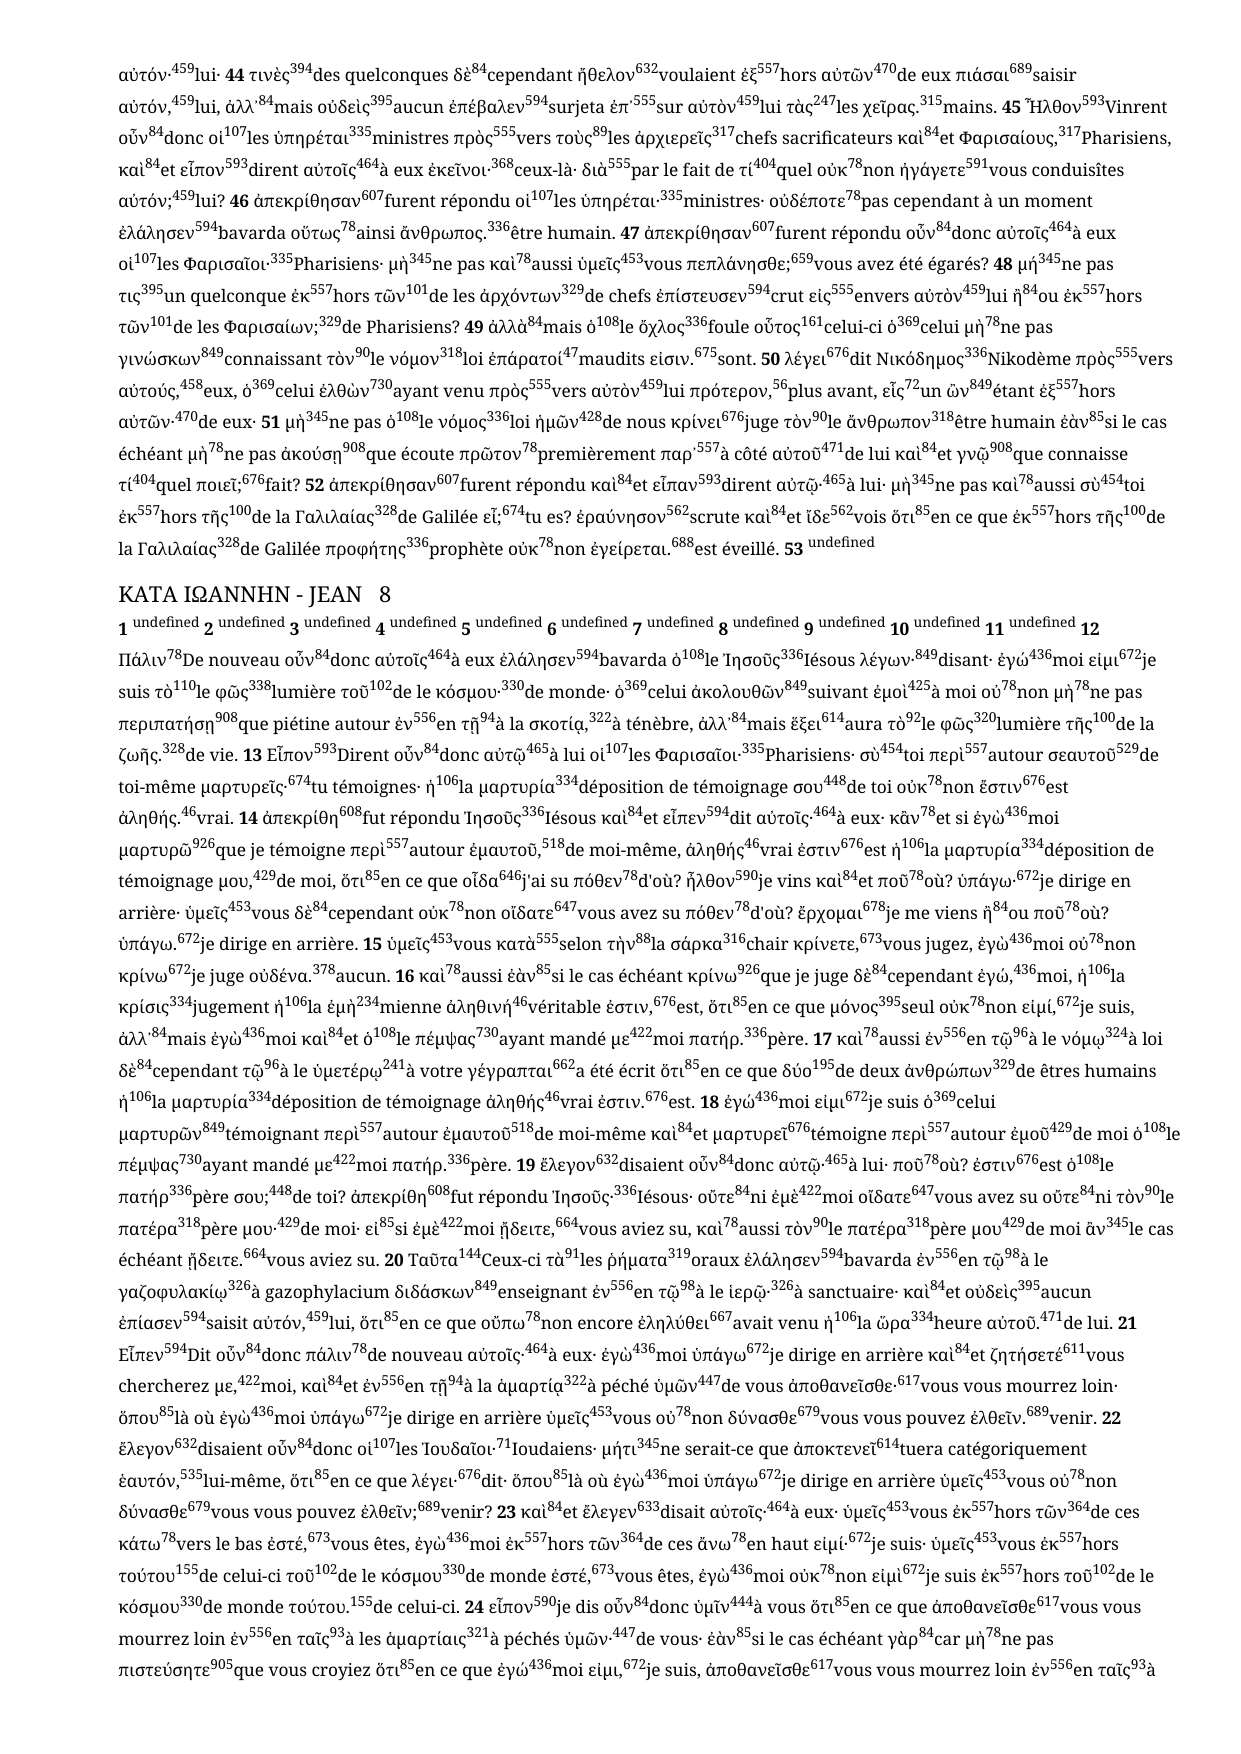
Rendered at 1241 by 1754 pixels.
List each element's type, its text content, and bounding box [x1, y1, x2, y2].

text 1 Καὶ84Et μετὰ555après ταῦτα352ceux-ci περιεπάτει633piétinait autour ὁ108le Ἰησοῦς336Iésous ἐν556en τῇ94à la Γαλιλαίᾳ·322à Galilée· οὐ78non γὰρ84car ἤθελεν633voulait ἐν556en τῇ94à la Ἰουδαίᾳ322à Ioudaia περιπατεῖν,698piétiner autour, ὅτι85en ce que ἐζήτουν632cherchaient αὐτὸν459lui οἱ107les Ἰουδαῖοι71Ioudaiens ἀποκτεῖναι.689tuer catégoriquement. 2 Ἦν633Était δὲ84cependant ἐγγὺς78proche ἡ106la ἑορτὴ334fête τῶν101de les Ἰουδαίων65de Ioudaiens ἡ106la σκηνοπηγία.334mise en place de tente. 3 εἶπον593dirent οὖν84donc πρὸς555vers αὐτὸν459lui οἱ107les ἀδελφοὶ335frères αὐτοῦ·471de lui· μετάβηθι562dépasse ἐντεῦθεν78d'ici καὶ84et ὕπαγε578dirige en arrière εἰς555envers τὴν88la Ἰουδαίαν,316Ioudaia, ἵνα85afin que καὶ78aussi οἱ107les μαθηταί335disciples σου448de toi θεωρήσουσιν613observeront σοῦ448de toi τὰ91les ἔργα319travaux ἃ488lesquels ποιεῖς·674tu fais· 4 οὐδεὶς395aucun γάρ84car τι380un quelconque ἐν556en κρυπτῷ62à caché ποιεῖ676fait καὶ84et ζητεῖ676cherche αὐτὸς549lui-même ἐν556en παρρησίᾳ322à oralité franche εἶναι.698être. εἰ85si ταῦτα352ceux-ci ποιεῖς,674tu fais, φανέρωσον562rends visible σεαυτὸν523toi-même τῷ96à le κόσμῳ.324à monde. 5 οὐδὲ78non cependant γὰρ84car οἱ107les ἀδελφοὶ335frères αὐτοῦ471de lui ἐπίστευον632croyaient εἰς555envers αὐτόν.459lui. 6 λέγει676dit οὖν84donc αὐτοῖς464à eux ὁ108le Ἰησοῦς·336Iésous· ὁ108le καιρὸς336moment ὁ108le ἐμὸς236mien οὔπω78non encore πάρεστιν,676est à côté, ὁ108le δὲ84cependant καιρὸς336moment ὁ108le ὑμέτερος245votre πάντοτέ78en tout moment ἐστιν676est ἕτοιμος.48prêt. 7 οὐ78non δύναται682se peut ὁ108le κόσμος336monde μισεῖν698haïr ὑμᾶς,441vous, ἐμὲ422moi δὲ84cependant μισεῖ,676hait, ὅτι85en ce que ἐγὼ436moi μαρτυρῶ672je témoigne περὶ557autour αὐτοῦ471de lui ὅτι85en ce que τὰ109les ἔργα337travaux αὐτοῦ471de lui πονηρά49méchants ἐστιν.676est. 8 ὑμεῖς453vous ἀνάβητε561montez εἰς555envers τὴν88la ἑορτήν·316fête· ἐγὼ436moi οὔπω78non encore ἀναβαίνω672je monte εἰς555envers τὴν88la ἑορτὴν316fête ταύτην,141celle-ci, ὅτι85en ce que ὁ108le ἐμὸς236mien καιρὸς336moment οὔπω78non encore πεπλήρωται.662a été fait plénitude. 9 ταῦτα352ceux-ci δὲ84cependant εἰπὼν730ayant dit αὐτοῖς464à eux ἔμεινεν594resta ἐν556en τῇ94à la Γαλιλαίᾳ.322à Galilée. 10 Ὡς85Comme δὲ84cependant ἀνέβησαν593montèrent οἱ107les ἀδελφοὶ335frères αὐτοῦ471de lui εἰς555envers τὴν88la ἑορτήν,316fête, τότε78alors καὶ78aussi αὐτὸς476lui ἀνέβη594monta οὐ84non φανερῶς78visiblement ἀλλὰ84mais ὡς85comme ἐν556en κρυπτῷ.62à caché. 11 οἱ107les οὖν84donc Ἰουδαῖοι71Ioudaiens ἐζήτουν632cherchaient αὐτὸν459lui ἐν556en τῇ94à la ἑορτῇ322à fête καὶ84et ἔλεγον·632disaient· ποῦ78où? ἐστιν676est ἐκεῖνος;369celui-là? 12 καὶ84et γογγυσμὸς336murmure περὶ557autour αὐτοῦ471de lui ἦν633était πολὺς395nombreux ἐν556en τοῖς95à les ὄχλοις·323à foules· οἱ368ceux μὲν84certes ἔλεγον632disaient ὅτι85en ce que ἀγαθός48bon ἐστιν,676est, ἄλλοι394autres δὲ84cependant ἔλεγον·632disaient· οὔ,309non, ἀλλὰ84mais πλανᾷ676égare τὸν90le ὄχλον.318foule. 13 οὐδεὶς395aucun μέντοι84néanmoins παρρησίᾳ322à oralité franche ἐλάλει633bavardait περὶ557autour αὐτοῦ471de lui διὰ555par le fait de τὸν90le φόβον318effroi τῶν101de les Ἰουδαίων.65de Ioudaiens. 14 Ἤδη78Déjà δὲ84cependant τῆς100de la ἑορτῆς328de fête μεσούσης841de étante au milieu ἀνέβη594monta Ἰησοῦς336Iésous εἰς555envers τὸ92le ἱερὸν320sanctuaire καὶ84et ἐδίδασκεν.633enseignait. 15 ἐθαύμαζον632étonnaient οὖν84donc οἱ107les Ἰουδαῖοι71Ioudaiens λέγοντες·848disants· πῶς78comment? οὗτος369celui-ci γράμματα319lettres οἶδεν650a su μὴ78ne pas μεμαθηκώς;792ayant appris? 16 ἀπεκρίθη608fut répondu οὖν84donc αὐτοῖς464à eux Ἰησοῦς336Iésous καὶ84et εἶπεν·594dit· ἡ106la ἐμὴ234mienne διδαχὴ334enseignement οὐκ78non ἔστιν676est ἐμὴ430mienne ἀλλὰ84mais τοῦ363de celui πέμψαντός725de ayant mandé με·422moi· 17 ἐάν85si le cas échéant τις395un quelconque θέλῃ930que veuille τὸ92le θέλημα320volonté αὐτοῦ471de lui ποιεῖν,698faire, γνώσεται620se connaîtra περὶ557autour τῆς100de la διδαχῆς328de enseignement πότερον78lequel des deux ἐκ557hors τοῦ102de le θεοῦ330de Dieu ἐστιν676est ἢ84ou ἐγὼ436moi ἀπ᾽557au loin ἐμαυτοῦ518de moi-même λαλῶ.672je bavarde. 18 ὁ369celui ἀφ᾽557au loin ἑαυτοῦ544de lui-même λαλῶν849bavardant τὴν88la δόξαν316gloire τὴν248la ἰδίαν118en propre ζητεῖ·676cherche· ὁ369celui δὲ84cependant ζητῶν849cherchant τὴν88la δόξαν316gloire τοῦ363de celui πέμψαντος725de ayant mandé αὐτὸν459lui οὗτος369celui-ci ἀληθής48vrai ἐστιν676est καὶ84et ἀδικία334injustice ἐν556en αὐτῷ465à lui οὐκ78non ἔστιν.676est. 19 Οὐ345Non Μωϋσῆς336Môusês δέδωκεν650a donné ὑμῖν444à vous τὸν90le νόμον;318loi? καὶ84et οὐδεὶς395aucun ἐξ557hors ὑμῶν447de vous ποιεῖ676fait τὸν90le νόμον.318loi. τί404quel με422moi ζητεῖτε673vous cherchez ἀποκτεῖναι;689tuer catégoriquement? 20 ἀπεκρίθη608fut répondu ὁ108le ὄχλος·336foule· δαιμόνιον320démon ἔχεις·674tu as· τίς415quel σε442toi ζητεῖ676cherche ἀποκτεῖναι;689tuer catégoriquement? 21 ἀπεκρίθη608fut répondu Ἰησοῦς336Iésous καὶ84et εἶπεν594dit αὐτοῖς·464à eux· ἓν186un ἔργον320travail ἐποίησα590je fis καὶ84et πάντες394tous θαυμάζετε.673vous étonnez. 22 διὰ555par le fait de τοῦτο353celui-ci Μωϋσῆς336Môusês δέδωκεν650a donné ὑμῖν444à vous τὴν88la περιτομήν316circoncision –942– οὐχ84non ὅτι85en ce que ἐκ557hors τοῦ102de le Μωϋσέως330de Môusês ἐστὶν676est ἀλλ᾽84mais ἐκ557hors τῶν101de les πατέρων329de pères –942– καὶ84et ἐν556en σαββάτῳ326à sabbat περιτέμνετε673vous circoncisez ἄνθρωπον.318être humain. 23 εἰ85si περιτομὴν316circoncision λαμβάνει676prend ἄνθρωπος336être humain ἐν556en σαββάτῳ326à sabbat ἵνα85afin que μὴ78ne pas λυθῇ920que soit délié ὁ108le νόμος336loi Μωϋσέως,330de Môusês, ἐμοὶ425à moi χολᾶτε673vous êtes bilieux ὅτι85en ce que ὅλον274tout entier ἄνθρωπον318être humain ὑγιῆ54sain ἐποίησα590je fis ἐν556en σαββάτῳ;326à sabbat? 24 μὴ84ne pas κρίνετε577jugez κατ᾽555selon ὄψιν,316vue, ἀλλὰ84mais τὴν88la δικαίαν2juste κρίσιν316jugement κρίνετε.577jugez. 25 Ἔλεγον632Disaient οὖν84donc τινες394des quelconques ἐκ557hors τῶν101de les Ἱεροσολυμειτῶν·329de Ierosolumites· οὐχ345non οὗτός369celui-ci ἐστιν676est ὃν487lequel ζητοῦσιν675cherchent ἀποκτεῖναι;689tuer catégoriquement? 26 καὶ84et ἴδε311voici παρρησίᾳ322à oralité franche λαλεῖ676bavarde καὶ84et οὐδὲν380aucun αὐτῷ465à lui λέγουσιν.675disent. μήποτε78de peur que ἀληθῶς78vraiment ἔγνωσαν593connurent οἱ107les ἄρχοντες335chefs ὅτι85en ce que οὗτός369celui-ci ἐστιν676est ὁ108le χριστός;336Christ? 27 ἀλλὰ84mais τοῦτον351celui-ci οἴδαμεν645nous avons su πόθεν78d'où? ἐστίν·676est· ὁ108le δὲ84cependant χριστὸς336Christ ὅταν85lorsque le cas échéant ἔρχηται936que se vienne οὐδεὶς395aucun γινώσκει676connaît πόθεν78d'où? ἐστίν.676est. 28 ἔκραξεν594croassa οὖν84donc ἐν556en τῷ98à le ἱερῷ326à sanctuaire διδάσκων849enseignant ὁ108le Ἰησοῦς336Iésous καὶ84et λέγων·849disant· κἀμὲ422et moi οἴδατε647vous avez su καὶ84et οἴδατε647vous avez su πόθεν78d'où? εἰμί·672je suis· καὶ84et ἀπ᾽557au loin ἐμαυτοῦ518de moi-même οὐκ78non ἐλήλυθα,646j'ai venu, ἀλλ᾽84mais ἔστιν676est ἀληθινὸς48véritable ὁ369celui πέμψας730ayant mandé με,422moi, ὃν487lequel ὑμεῖς453vous οὐκ78non οἴδατε·647vous avez su· 29 ἐγὼ436moi οἶδα646j'ai su αὐτόν,459lui, ὅτι85en ce que παρ᾽557à côté αὐτοῦ471de lui εἰμι672je suis κἀκεῖνός369et celui-là με422moi ἀπέστειλεν.594envoya. 30 Ἐζήτουν632Cherchaient οὖν84donc αὐτὸν459lui πιάσαι,689saisir, καὶ84et οὐδεὶς395aucun ἐπέβαλεν594surjeta ἐπ᾽555sur αὐτὸν459lui τὴν248la χεῖρα,316main, ὅτι85en ce que οὔπω78non encore ἐληλύθει667avait venu ἡ106la ὥρα334heure αὐτοῦ.471de lui. 31 Ἐκ557Hors τοῦ102de le ὄχλου330de foule δὲ84cependant πολλοὶ394nombreux ἐπίστευσαν593crurent εἰς555envers αὐτὸν459lui καὶ84et ἔλεγον·632disaient· ὁ108le χριστὸς336Christ ὅταν85lorsque le cas échéant ἔλθῃ908que vienne μὴ345ne pas πλείονα275plus nombreusement σημεῖα319signes ποιήσει614fera ὧν500de lesquels οὗτος369celui-ci ἐποίησεν;594fit? 32 ἤκουσαν593écoutèrent οἱ107les Φαρισαῖοι335Pharisiens τοῦ102de le ὄχλου330de foule γογγύζοντος843de murmurant περὶ557autour αὐτοῦ471de lui ταῦτα,352ceux-ci, καὶ84et ἀπέστειλαν593envoyèrent οἱ107les ἀρχιερεῖς335chefs sacrificateurs καὶ84et οἱ107les Φαρισαῖοι335Pharisiens ὑπηρέτας317ministres ἵνα85afin que πιάσωσιν907que saisissent αὐτόν.459lui. 33 Εἶπεν594Dit οὖν84donc ὁ108le Ἰησοῦς·336Iésous· ἔτι78encore χρόνον318temps μικρὸν4petit μεθ᾽557avec ὑμῶν447de vous εἰμι672je suis καὶ84et ὑπάγω672je dirige en arrière πρὸς555vers τὸν351celui πέμψαντά716ayant mandé με.422moi. 34 ζητήσετέ611vous chercherez με422moi καὶ84et οὐχ78non εὑρήσετέ611vous trouverez με,422moi, καὶ84et ὅπου85là où εἰμὶ672je suis ἐγὼ436moi ὑμεῖς453vous οὐ78non δύνασθε679vous vous pouvez ἐλθεῖν.689venir. 35 εἶπον593dirent οὖν84donc οἱ107les Ἰουδαῖοι71Ioudaiens πρὸς555vers ἑαυτούς·534eux-mêmes· ποῦ78où? οὗτος369celui-ci μέλλει676immine πορεύεσθαι699se aller ὅτι85en ce que ἡμεῖς435nous οὐχ78non εὑρήσομεν609nous trouverons αὐτόν;459lui? μὴ345ne pas εἰς555envers τὴν88la διασπορὰν316dissémination τῶν101de les Ἑλλήνων329de Hellèns μέλλει676immine πορεύεσθαι699se aller καὶ84et διδάσκειν698enseigner τοὺς89les Ἕλληνας;317Hellèns? 36 τίς415quel ἐστιν676est ὁ108le λόγος336discours οὗτος161celui-ci ὃν487lequel εἶπεν·594dit· ζητήσετέ611vous chercherez με422moi καὶ84et οὐχ78non εὑρήσετέ611vous trouverez με,422moi, καὶ84et ὅπου85là où εἰμὶ672je suis ἐγὼ436moi ὑμεῖς453vous οὐ78non δύνασθε679vous vous pouvez ἐλθεῖν;689venir? 37 Ἐν556En δὲ84cependant τῇ94à la ἐσχάτῃ211à dernière ἡμέρᾳ322à journée τῇ94à la μεγάλῃ9à grande τῆς100de la ἑορτῆς328de fête ἵστήκει667avait dressé ὁ108le Ἰησοῦς336Iésous καὶ84et ἔκραξεν594croassa λέγων·849disant· ἐάν85si le cas échéant τις395un quelconque διψᾷ930que ait soif ἐρχέσθω584se vienne πρός555vers με422moi καὶ84et πινέτω.580boive. 38 ὁ369celui πιστεύων849croyant εἰς555envers ἐμέ,422moi, καθὼς78de haut en bas comme εἶπεν594dit ἡ106la γραφή,334écriture, ποταμοὶ335fleuves ἐκ557hors τῆς100de la κοιλίας328de cavité ventrale αὐτοῦ471de lui ῥεύσουσιν613couleront ὕδατος332de eau ζῶντος.845de vivant. 39 τοῦτο353celui-ci δὲ84cependant εἶπεν594dit περὶ557autour τοῦ104de le πνεύματος332de souffle ὃ505celui ἔμελλον632imminaient λαμβάνειν698prendre οἱ368ceux πιστεύσαντες729ayants crus εἰς555envers αὐτόν·459lui· οὔπω78non encore γὰρ84car ἦν633était πνεῦμα,338souffle, ὅτι85en ce que Ἰησοῦς336Iésous οὐδέπω78non cependant encore ἐδοξάσθη.608fut glorifié. 40 Ἐκ557Hors τοῦ102de le ὄχλου330de foule οὖν84donc ἀκούσαντες729ayants écoutés τῶν101de les λόγων329de discours τούτων154de ceux-ci ἔλεγον·632disaient· οὗτός369celui-ci ἐστιν676est ἀληθῶς78vraiment ὁ108le προφήτης·336prophète· 41 ἄλλοι394autres ἔλεγον·632disaient· οὗτός369celui-ci ἐστιν676est ὁ108le χριστός,336Christ, οἱ475ceux δὲ84cependant ἔλεγον·632disaient· μὴ345ne pas γὰρ84car ἐκ557hors τῆς100de la Γαλιλαίας328de Galilée ὁ108le χριστὸς336Christ ἔρχεται;682se vient? 42 οὐχ345non ἡ106la γραφὴ334écriture εἶπεν594dit ὅτι85en ce que ἐκ557hors τοῦ104de le σπέρματος332de semence Δαυὶδ330de Dauid καὶ84et ἀπὸ557au loin Βηθλέεμ328de Bethléem τῆς100de la κώμης328de village ὅπου78là où ἦν633était Δαυὶδ336Dauid ἔρχεται682se vient ὁ108le χριστός;336Christ? 43 σχίσμα338schisme οὖν84donc ἐγένετο600se devint ἐν556en τῷ96à le ὄχλῳ324à foule δι᾽555par le fait de αὐτόν·459lui· 44 τινὲς394des quelconques δὲ84cependant ἤθελον632voulaient ἐξ557hors αὐτῶν470de eux πιάσαι689saisir αὐτόν,459lui, ἀλλ᾽84mais οὐδεὶς395aucun ἐπέβαλεν594surjeta ἐπ᾽555sur αὐτὸν459lui τὰς247les χεῖρας.315mains. 45 Ἦλθον593Vinrent οὖν84donc οἱ107les ὑπηρέται335ministres πρὸς555vers τοὺς89les ἀρχιερεῖς317chefs sacrificateurs καὶ84et Φαρισαίους,317Pharisiens, καὶ84et εἶπον593dirent αὐτοῖς464à eux ἐκεῖνοι·368ceux-là· διὰ555par le fait de τί404quel οὐκ78non ἠγάγετε591vous conduisîtes αὐτόν;459lui? 46 ἀπεκρίθησαν607furent répondu οἱ107les ὑπηρέται·335ministres· οὐδέποτε78pas cependant à un moment ἐλάλησεν594bavarda οὕτως78ainsi ἄνθρωπος.336être humain. 47 ἀπεκρίθησαν607furent répondu οὖν84donc αὐτοῖς464à eux οἱ107les Φαρισαῖοι·335Pharisiens· μὴ345ne pas καὶ78aussi ὑμεῖς453vous πεπλάνησθε;659vous avez été égarés? 48 μή345ne pas τις395un quelconque ἐκ557hors τῶν101de les ἀρχόντων329de chefs ἐπίστευσεν594crut εἰς555envers αὐτὸν459lui ἢ84ou ἐκ557hors τῶν101de les Φαρισαίων;329de Pharisiens? 49 ἀλλὰ84mais ὁ108le ὄχλος336foule οὗτος161celui-ci ὁ369celui μὴ78ne pas γινώσκων849connaissant τὸν90le νόμον318loi ἐπάρατοί47maudits εἰσιν.675sont. 50 λέγει676dit Νικόδημος336Nikodème πρὸς555vers αὐτούς,458eux, ὁ369celui ἐλθὼν730ayant venu πρὸς555vers αὐτὸν459lui πρότερον,56plus avant, εἷς72un ὢν849étant ἐξ557hors αὐτῶν·470de eux· 51 μὴ345ne pas ὁ108le νόμος336loi ἡμῶν428de nous κρίνει676juge τὸν90le ἄνθρωπον318être humain ἐὰν85si le cas échéant μὴ78ne pas ἀκούσῃ908que écoute πρῶτον78premièrement παρ᾽557à côté αὐτοῦ471de lui καὶ84et γνῷ908que connaisse τί404quel ποιεῖ;676fait? 52 ἀπεκρίθησαν607furent répondu καὶ84et εἶπαν593dirent αὐτῷ·465à lui· μὴ345ne pas καὶ78aussi σὺ454toi ἐκ557hors τῆς100de la Γαλιλαίας328de Galilée εἶ;674tu es? ἐραύνησον562scrute καὶ84et ἴδε562vois ὅτι85en ce que ἐκ557hors τῆς100de la Γαλιλαίας328de Galilée προφήτης336prophète οὐκ78non ἐγείρεται.688est éveillé. 53 undefined [118, 59, 1181, 560]
text ΚΑΤΑ ΙΩΑΝΝΗΝ - JEAN 8 [118, 579, 1181, 608]
text 1 undefined 2 undefined 3 undefined 4 undefined 5 undefined 6 undefined 7 undefined 8 undefined 9 undefined 10 undefined 11 undefined 12 Πάλιν78De nouveau οὖν84donc αὐτοῖς464à eux ἐλάλησεν594bavarda ὁ108le Ἰησοῦς336Iésous λέγων·849disant· ἐγώ436moi εἰμι672je suis τὸ110le φῶς338lumière τοῦ102de le κόσμου·330de monde· ὁ369celui ἀκολουθῶν849suivant ἐμοὶ425à moi οὐ78non μὴ78ne pas περιπατήσῃ908que piétine autour ἐν556en τῇ94à la σκοτίᾳ,322à ténèbre, ἀλλ᾽84mais ἕξει614aura τὸ92le φῶς320lumière τῆς100de la ζωῆς.328de vie. 13 Εἶπον593Dirent οὖν84donc αὐτῷ465à lui οἱ107les Φαρισαῖοι·335Pharisiens· σὺ454toi περὶ557autour σεαυτοῦ529de toi-même μαρτυρεῖς·674tu témoignes· ἡ106la μαρτυρία334déposition de témoignage σου448de toi οὐκ78non ἔστιν676est ἀληθής.46vrai. 14 ἀπεκρίθη608fut répondu Ἰησοῦς336Iésous καὶ84et εἶπεν594dit αὐτοῖς·464à eux· κἂν78et si ἐγὼ436moi μαρτυρῶ926que je témoigne περὶ557autour ἐμαυτοῦ,518de moi-même, ἀληθής46vrai ἐστιν676est ἡ106la μαρτυρία334déposition de témoignage μου,429de moi, ὅτι85en ce que οἶδα646j'ai su πόθεν78d'où? ἦλθον590je vins καὶ84et ποῦ78où? ὑπάγω·672je dirige en arrière· ὑμεῖς453vous δὲ84cependant οὐκ78non οἴδατε647vous avez su πόθεν78d'où? ἔρχομαι678je me viens ἢ84ou ποῦ78où? ὑπάγω.672je dirige en arrière. 15 ὑμεῖς453vous κατὰ555selon τὴν88la σάρκα316chair κρίνετε,673vous jugez, ἐγὼ436moi οὐ78non κρίνω672je juge οὐδένα.378aucun. 16 καὶ78aussi ἐὰν85si le cas échéant κρίνω926que je juge δὲ84cependant ἐγώ,436moi, ἡ106la κρίσις334jugement ἡ106la ἐμὴ234mienne ἀληθινή46véritable ἐστιν,676est, ὅτι85en ce que μόνος395seul οὐκ78non εἰμί,672je suis, ἀλλ᾽84mais ἐγὼ436moi καὶ84et ὁ108le πέμψας730ayant mandé με422moi πατήρ.336père. 17 καὶ78aussi ἐν556en τῷ96à le νόμῳ324à loi δὲ84cependant τῷ96à le ὑμετέρῳ241à votre γέγραπται662a été écrit ὅτι85en ce que δύο195de deux ἀνθρώπων329de êtres humains ἡ106la μαρτυρία334déposition de témoignage ἀληθής46vrai ἐστιν.676est. 18 ἐγώ436moi εἰμι672je suis ὁ369celui μαρτυρῶν849témoignant περὶ557autour ἐμαυτοῦ518de moi-même καὶ84et μαρτυρεῖ676témoigne περὶ557autour ἐμοῦ429de moi ὁ108le πέμψας730ayant mandé με422moi πατήρ.336père. 19 ἔλεγον632disaient οὖν84donc αὐτῷ·465à lui· ποῦ78où? ἐστιν676est ὁ108le πατήρ336père σου;448de toi? ἀπεκρίθη608fut répondu Ἰησοῦς·336Iésous· οὔτε84ni ἐμὲ422moi οἴδατε647vous avez su οὔτε84ni τὸν90le πατέρα318père μου·429de moi· εἰ85si ἐμὲ422moi ᾔδειτε,664vous aviez su, καὶ78aussi τὸν90le πατέρα318père μου429de moi ἂν345le cas échéant ᾔδειτε.664vous aviez su. 20 Ταῦτα144Ceux-ci τὰ91les ῥήματα319oraux ἐλάλησεν594bavarda ἐν556en τῷ98à le γαζοφυλακίῳ326à gazophylacium διδάσκων849enseignant ἐν556en τῷ98à le ἱερῷ·326à sanctuaire· καὶ84et οὐδεὶς395aucun ἐπίασεν594saisit αὐτόν,459lui, ὅτι85en ce que οὔπω78non encore ἐληλύθει667avait venu ἡ106la ὥρα334heure αὐτοῦ.471de lui. 21 Εἶπεν594Dit οὖν84donc πάλιν78de nouveau αὐτοῖς·464à eux· ἐγὼ436moi ὑπάγω672je dirige en arrière καὶ84et ζητήσετέ611vous chercherez με,422moi, καὶ84et ἐν556en τῇ94à la ἁμαρτίᾳ322à péché ὑμῶν447de vous ἀποθανεῖσθε·617vous vous mourrez loin· ὅπου85là où ἐγὼ436moi ὑπάγω672je dirige en arrière ὑμεῖς453vous οὐ78non δύνασθε679vous vous pouvez ἐλθεῖν.689venir. 22 ἔλεγον632disaient οὖν84donc οἱ107les Ἰουδαῖοι·71Ioudaiens· μήτι345ne serait-ce que ἀποκτενεῖ614tuera catégoriquement ἑαυτόν,535lui-même, ὅτι85en ce que λέγει·676dit· ὅπου85là où ἐγὼ436moi ὑπάγω672je dirige en arrière ὑμεῖς453vous οὐ78non δύνασθε679vous vous pouvez ἐλθεῖν;689venir? 23 καὶ84et ἔλεγεν633disait αὐτοῖς·464à eux· ὑμεῖς453vous ἐκ557hors τῶν364de ces κάτω78vers le bas ἐστέ,673vous êtes, ἐγὼ436moi ἐκ557hors τῶν364de ces ἄνω78en haut εἰμί·672je suis· ὑμεῖς453vous ἐκ557hors τούτου155de celui-ci τοῦ102de le κόσμου330de monde ἐστέ,673vous êtes, ἐγὼ436moi οὐκ78non εἰμὶ672je suis ἐκ557hors τοῦ102de le κόσμου330de monde τούτου.155de celui-ci. 24 εἶπον590je dis οὖν84donc ὑμῖν444à vous ὅτι85en ce que ἀποθανεῖσθε617vous vous mourrez loin ἐν556en ταῖς93à les ἁμαρτίαις321à péchés ὑμῶν·447de vous· ἐὰν85si le cas échéant γὰρ84car μὴ78ne pas πιστεύσητε905que vous croyiez ὅτι85en ce que ἐγώ436moi εἰμι,672je suis, ἀποθανεῖσθε617vous vous mourrez loin ἐν556en ταῖς93à les ἁμαρτίαις321à péchés ὑμῶν.447de vous. 25 Ἔλεγον632Disaient οὖν84donc αὐτῷ·465à lui· σὺ454toi τίς415quel εἶ;674tu es? εἶπεν594dit αὐτοῖς464à eux ὁ108le Ἰησοῦς·336Iésous· τὴν88la ἀρχὴν316origine ὅ489lequel τι380un quelconque καὶ78aussi λαλῶ672je bavarde ὑμῖν;444à vous? 26 πολλὰ379nombreux ἔχω672j'ai περὶ557autour ὑμῶν447de vous λαλεῖν698bavarder καὶ84et κρίνειν,698juger, ἀλλ᾽84mais ὁ369celui πέμψας730ayant mandé με422moi ἀληθής48vrai ἐστιν,676est, κἀγὼ436et moi ἃ488lesquels ἤκουσα590j'écoutai παρ᾽557à côté αὐτοῦ471de lui ταῦτα352ceux-ci λαλῶ672je bavarde εἰς555envers τὸν90le κόσμον.318monde. 27 οὐκ78non ἔγνωσαν593connurent ὅτι85en ce que τὸν90le πατέρα318père αὐτοῖς464à eux ἔλεγεν.633disait. 28 εἶπεν594dit οὖν84donc αὐτοῖς464à eux ὁ108le Ἰησοῦς·336Iésous· ὅτι85en ce que ὅταν85lorsque le cas échéant ὑψώσητε905que vous haussiez τὸν90le υἱὸν318fils τοῦ102de le ἀνθρώπου,330de être humain, τότε78alors γνώσεσθε617vous vous connaîtrez ὅτι85en ce que ἐγώ436moi εἰμι,672je suis, καὶ84et ἀπ᾽557au loin ἐμαυτοῦ518de moi-même ποιῶ672je fais οὐδέν,380aucun, ἀλλὰ84mais καθὼς78de haut en bas comme ἐδίδαξέν594enseigna με422moi ὁ108le πατὴρ336père ταῦτα352ceux-ci λαλῶ.672je bavarde. 29 καὶ84et ὁ369celui πέμψας730ayant mandé με422moi μετ᾽557avec ἐμοῦ429de moi ἐστιν·676est· οὐκ78non ἀφῆκέν594abandonna με422moi μόνον,120seul, ὅτι85en ce que ἐγὼ436moi τὰ91les ἀρεστὰ55agréables αὐτῷ465à lui ποιῶ672je fais πάντοτε.78en tout moment. 30 Ταῦτα352Ceux-ci αὐτοῦ471de lui λαλοῦντος843de bavardant πολλοὶ394nombreux ἐπίστευσαν593crurent εἰς555envers αὐτόν.459lui. 31 Ἔλεγεν633Disait οὖν84donc ὁ108le Ἰησοῦς336Iésous πρὸς555vers τοὺς350ceux πεπιστευκότας778ayants crus αὐτῷ465à lui Ἰουδαίους·53Ioudaiens· ἐὰν85si le cas échéant ὑμεῖς453vous μείνητε905que vous restiez ἐν556en τῷ96à le λόγῳ324à discours τῷ96à le ἐμῷ,229à mien, ἀληθῶς78vraiment μαθηταί335disciples μού429de moi ἐστε673vous êtes 32 καὶ84et γνώσεσθε617vous vous connaîtrez τὴν88la ἀλήθειαν,316vérité, καὶ84et ἡ106la ἀλήθεια334vérité ἐλευθερώσει614libérera ὑμᾶς.441vous. 33 ἀπεκρίθησαν607furent répondu πρὸς555vers αὐτόν·459lui· σπέρμα338semence Ἀβραάμ330de Abraam ἐσμεν671nous sommes καὶ84et οὐδενὶ383à aucun δεδουλεύκαμεν645nous avons été esclaves πώποτε·78jamais à un moment· πῶς78comment? σὺ454toi λέγεις674tu dis ὅτι85en ce que ἐλεύθεροι47libres γενήσεσθε;617vous vous deviendrez? 34 ἀπεκρίθη608fut répondu αὐτοῖς464à eux ὁ108le Ἰησοῦς·336Iésous· ἀμὴν309amen ἀμὴν309amen λέγω672je dis ὑμῖν444à vous ὅτι85en ce que πᾶς395tout ὁ369celui ποιῶν849faisant τὴν88la ἁμαρτίαν316péché δοῦλός336mâle esclave ἐστιν676est τῆς100de la ἁμαρτίας.328de péché. 35 ὁ108le δὲ84cependant δοῦλος336mâle esclave οὐ78non μένει676reste ἐν556en τῇ94à la οἰκίᾳ322à maison d'habitation εἰς555envers τὸν90le αἰῶνα,318ère, ὁ108le υἱὸς336fils μένει676reste εἰς555envers τὸν90le αἰῶνα.318ère. 36 ἐὰν85si le cas échéant οὖν84donc ὁ108le υἱὸς336fils ὑμᾶς441vous ἐλευθερώσῃ,908que libère, ὄντως78réellement ἐλεύθεροι47libres ἔσεσθε.617vous vous serez. 37 Οἶδα646J'ai su ὅτι85en ce que σπέρμα338semence Ἀβραάμ330de Abraam ἐστε·673vous êtes· ἀλλὰ84mais ζητεῖτέ673vous cherchez με422moi ἀποκτεῖναι,689tuer catégoriquement, ὅτι85en ce que ὁ108le λόγος336discours ὁ108le ἐμὸς236mien οὐ78non χωρεῖ676place ἐν556en ὑμῖν.444à vous. 38 ἃ488lesquels ἐγὼ436moi ἑώρακα646j'ai vu παρὰ556à côté τῷ96à le πατρὶ324à père λαλῶ·672je bavarde· καὶ78aussi ὑμεῖς453vous οὖν84donc ἃ488lesquels ἠκούσατε591vous écoutâtes παρὰ557à côté τοῦ262de le πατρὸς330de père ποιεῖτε.673vous faites. 39 Ἀπεκρίθησαν607Furent répondu καὶ84et εἶπαν593dirent αὐτῷ·465à lui· ὁ108le πατὴρ336père ἡμῶν428de nous Ἀβραάμ336Abraam ἐστιν.676est. λέγει676dit αὐτοῖς464à eux ὁ108le Ἰησοῦς·336Iésous· εἰ85si τέκνα337enfants τοῦ102de le Ἀβραάμ330de Abraam ἐστε,673vous êtes, τὰ91les ἔργα319travaux τοῦ102de le Ἀβραὰμ330de Abraam ἐποιεῖτε·630vous faisiez· 40 νῦν78maintenant δὲ84cependant ζητεῖτέ673vous cherchez με422moi ἀποκτεῖναι689tuer catégoriquement ἄνθρωπον318être humain ὃς505lequel τὴν88la ἀλήθειαν316vérité ὑμῖν444à vous λελάληκα646j'ai bavardé ἣν485laquelle ἤκουσα590j'écoutai παρὰ557à côté τοῦ102de le θεοῦ·330de Dieu· τοῦτο353celui-ci Ἀβραὰμ336Abraam οὐκ78non ἐποίησεν.594fit. 41 ὑμεῖς453vous ποιεῖτε673vous faites τὰ91les ἔργα319travaux τοῦ102de le πατρὸς330de père ὑμῶν.447de vous. Εἶπαν593Dirent οὖν84donc αὐτῷ·465à lui· ἡμεῖς435nous ἐκ557hors πορνείας328de pornation οὐ78non γεγεννήμεθα,657nous avons été engendrés, ἕνα184un πατέρα318père ἔχομεν671nous avons τὸν90le θεόν.318Dieu. 42 εἶπεν594dit αὐτοῖς464à eux ὁ108le Ἰησοῦς·336Iésous· εἰ85si ὁ108le θεὸς336Dieu πατὴρ336père ὑμῶν447de vous ἦν633était ἠγαπᾶτε630vous aimiez ἂν345le cas échéant ἐμέ,422moi, ἐγὼ436moi γὰρ84car ἐκ557hors τοῦ102de le θεοῦ330de Dieu ἐξῆλθον590je sortis καὶ84et ἥκω·672je surgis· οὐδὲ84non cependant γὰρ84car ἀπ᾽557au loin ἐμαυτοῦ518de moi-même ἐλήλυθα,646j'ai venu, ἀλλ᾽84mais ἐκεῖνός369celui-là με422moi ἀπέστειλεν.594envoya. 43 διὰ555par le fait de τί404quel τὴν88la λαλιὰν316bavardage τὴν88la ἐμὴν221mienne οὐ78non γινώσκετε;673vous connaissez? ὅτι85en ce que οὐ78non δύνασθε679vous vous pouvez ἀκούειν698écouter τὸν90le λόγον318discours τὸν90le ἐμόν.223mien. 44 ὑμεῖς453vous ἐκ557hors τοῦ102de le πατρὸς330de père τοῦ102de le διαβόλου17de diable ἐστὲ673vous êtes καὶ84et τὰς87les ἐπιθυμίας315désirs en fureurs τοῦ102de le πατρὸς330de père ὑμῶν447de vous θέλετε673vous voulez ποιεῖν.698faire. ἐκεῖνος369celui-là ἀνθρωποκτόνος336tueur d'être humain ἦν633était ἀπ᾽557au loin ἀρχῆς328de origine καὶ84et ἐν556en τῇ94à la ἀληθείᾳ322à vérité οὐκ78non ἔστηκεν,633dressait, ὅτι85en ce que οὐκ78non ἔστιν676est ἀλήθεια334vérité ἐν556en αὐτῷ.465à lui. ὅταν85lorsque le cas échéant λαλῇ930que bavarde τὸ92le ψεῦδος,320mensonge, ἐκ557hors τῶν263de les ἰδίων364de en propres λαλεῖ,676bavarde, ὅτι85en ce que ψεύστης336menteur ἐστὶν676est καὶ84et ὁ108le πατὴρ336père αὐτοῦ.473de lui. 45 ἐγὼ436moi δὲ84cependant ὅτι85en ce que τὴν88la ἀλήθειαν316vérité λέγω,672je dis, οὐ78non πιστεύετέ673vous croyez μοι.425à moi. 46 τίς415quel ἐξ557hors ὑμῶν447de vous ἐλέγχει676réfute με422moi περὶ557autour ἁμαρτίας;328de péché? εἰ85si ἀλήθειαν316vérité λέγω,672je dis, διὰ555par le fait de τί404quel ὑμεῖς453vous οὐ78non πιστεύετέ673vous croyez μοι;425à moi? 47 ὁ369celui ὢν849étant ἐκ557hors τοῦ102de le θεοῦ330de Dieu τὰ91les ῥήματα319oraux τοῦ102de le θεοῦ330de Dieu ἀκούει·676écoute· διὰ555par le fait de τοῦτο353celui-ci ὑμεῖς453vous οὐκ78non ἀκούετε,673vous écoutez, ὅτι85en ce que ἐκ557hors τοῦ102de le θεοῦ330de Dieu οὐκ78non ἐστέ.673vous êtes. 48 Ἀπεκρίθησαν607Furent répondu οἱ107les Ἰουδαῖοι71Ioudaiens καὶ84et εἶπαν593dirent αὐτῷ·465à lui· οὐ345non καλῶς78bellement λέγομεν671nous disons ἡμεῖς435nous ὅτι85en ce que Σαμαρείτης336Samaritain εἶ674tu es σὺ454toi καὶ84et δαιμόνιον320démon ἔχεις;674tu as? 49 ἀπεκρίθη608fut répondu Ἰησοῦς·336Iésous· ἐγὼ436moi δαιμόνιον320démon οὐκ78non ἔχω,672j'ai, ἀλλὰ84mais τιμῶ672je valorise τὸν90le πατέρα318père μου,429de moi, καὶ84et ὑμεῖς453vous ἀτιμάζετέ673vous dévalorisez με.422moi. 50 ἐγὼ436moi δὲ84cependant οὐ78non ζητῶ672je cherche τὴν88la δόξαν316gloire μου·429de moi· ἔστιν676est ὁ369celui ζητῶν849cherchant καὶ84et κρίνων.849jugeant. 51 ἀμὴν309amen ἀμὴν309amen λέγω672je dis ὑμῖν,444à vous, ἐάν85si le cas échéant τις395un quelconque τὸν90le ἐμὸν223mien λόγον318discours τηρήσῃ,908que garde, θάνατον318trépas οὐ78non μὴ78ne pas θεωρήσῃ908que observe εἰς555envers τὸν90le αἰῶνα.318ère. 52 Εἶπον593Dirent αὐτῷ465à lui οἱ107les Ἰουδαῖοι·71Ioudaiens· νῦν78maintenant ἐγνώκαμεν645nous avons connu ὅτι85en ce que δαιμόνιον320démon ἔχεις.674tu as. Ἀβραὰμ336Abraam ἀπέθανεν594mourut loin καὶ84et οἱ107les προφῆται,335prophètes, καὶ84et σὺ454toi λέγεις·674tu dis· ἐάν85si le cas échéant τις395un quelconque τὸν90le λόγον318discours μου429de moi τηρήσῃ,908que garde, οὐ78non μὴ78ne pas γεύσηται914que se goûte θανάτου330de trépas εἰς555envers τὸν90le αἰῶνα.318ère. 53 μὴ345ne pas σὺ454toi μείζων48plus grand εἶ674tu es τοῦ102de le πατρὸς330de père ἡμῶν428de nous Ἀβραάμ,330de Abraam, ὅστις505lequel un quelconque ἀπέθανεν;594mourut loin? καὶ78aussi οἱ107les προφῆται335prophètes ἀπέθανον.593moururent loin. τίνα402quel σεαυτὸν523toi-même ποιεῖς;674tu fais? 54 ἀπεκρίθη608fut répondu Ἰησοῦς·336Iésous· ἐὰν85si le cas échéant ἐγὼ436moi δοξάσω904que je glorifie ἐμαυτόν,514moi-même, ἡ106la δόξα334gloire μου429de moi οὐδέν397aucun ἐστιν·676est· ἔστιν676est ὁ108le πατήρ336père μου429de moi ὁ369celui δοξάζων849glorifiant με,422moi, ὃν487lequel ὑμεῖς453vous λέγετε673vous dites ὅτι85en ce que θεὸς336Dieu ἡμῶν428de nous ἐστιν,676est, 55 καὶ84et οὐκ78non ἐγνώκατε647vous avez connu αὐτόν,459lui, ἐγὼ436moi δὲ84cependant οἶδα646j'ai su αὐτόν.459lui. κἂν85et si εἴπω904que je dise ὅτι85en ce que οὐκ78non οἶδα646j'ai su αὐτόν,459lui, ἔσομαι616je me serai ὅμοιος48semblable ὑμῖν444à vous ψεύστης·336menteur· ἀλλὰ84mais οἶδα646j'ai su αὐτὸν459lui καὶ84et τὸν90le λόγον318discours αὐτοῦ471de lui τηρῶ.672je garde. 56 Ἀβραὰμ336Abraam ὁ108le πατὴρ336père ὑμῶν447de vous ἠγαλλιάσατο600se exulta ἵνα85afin que ἴδῃ908que voie τὴν88la ἡμέραν316journée τὴν88la ἐμήν,221mienne, καὶ84et εἶδεν594vit καὶ84et ἐχάρη.608fut été de joie. 57 εἶπον593dirent οὖν84donc οἱ107les Ἰουδαῖοι71Ioudaiens πρὸς555vers αὐτόν·459lui· πεντήκοντα185cinquante ἔτη319ans οὔπω78non encore ἔχεις674tu as καὶ84et Ἀβραὰμ318Abraam ἑώρακας;648tu as vu? 58 εἶπεν594dit αὐτοῖς464à eux Ἰησοῦς·336Iésous· ἀμὴν309amen ἀμὴν309amen λέγω672je dis ὑμῖν,444à vous, πρὶν85avant Ἀβραὰμ318Abraam γενέσθαι691se devenir ἐγὼ436moi εἰμί.672je suis. 59 Ἦραν593Levèrent οὖν84donc λίθους317pierres ἵνα85afin que βάλωσιν907que jettent ἐπ᾽555sur αὐτόν.459lui. Ἰησοῦς336Iésous δὲ84cependant ἐκρύβη608fut caché καὶ84et ἐξῆλθεν594sortit ἐκ557hors τοῦ104de le ἱεροῦ.332de sanctuaire. [118, 613, 1181, 1682]
